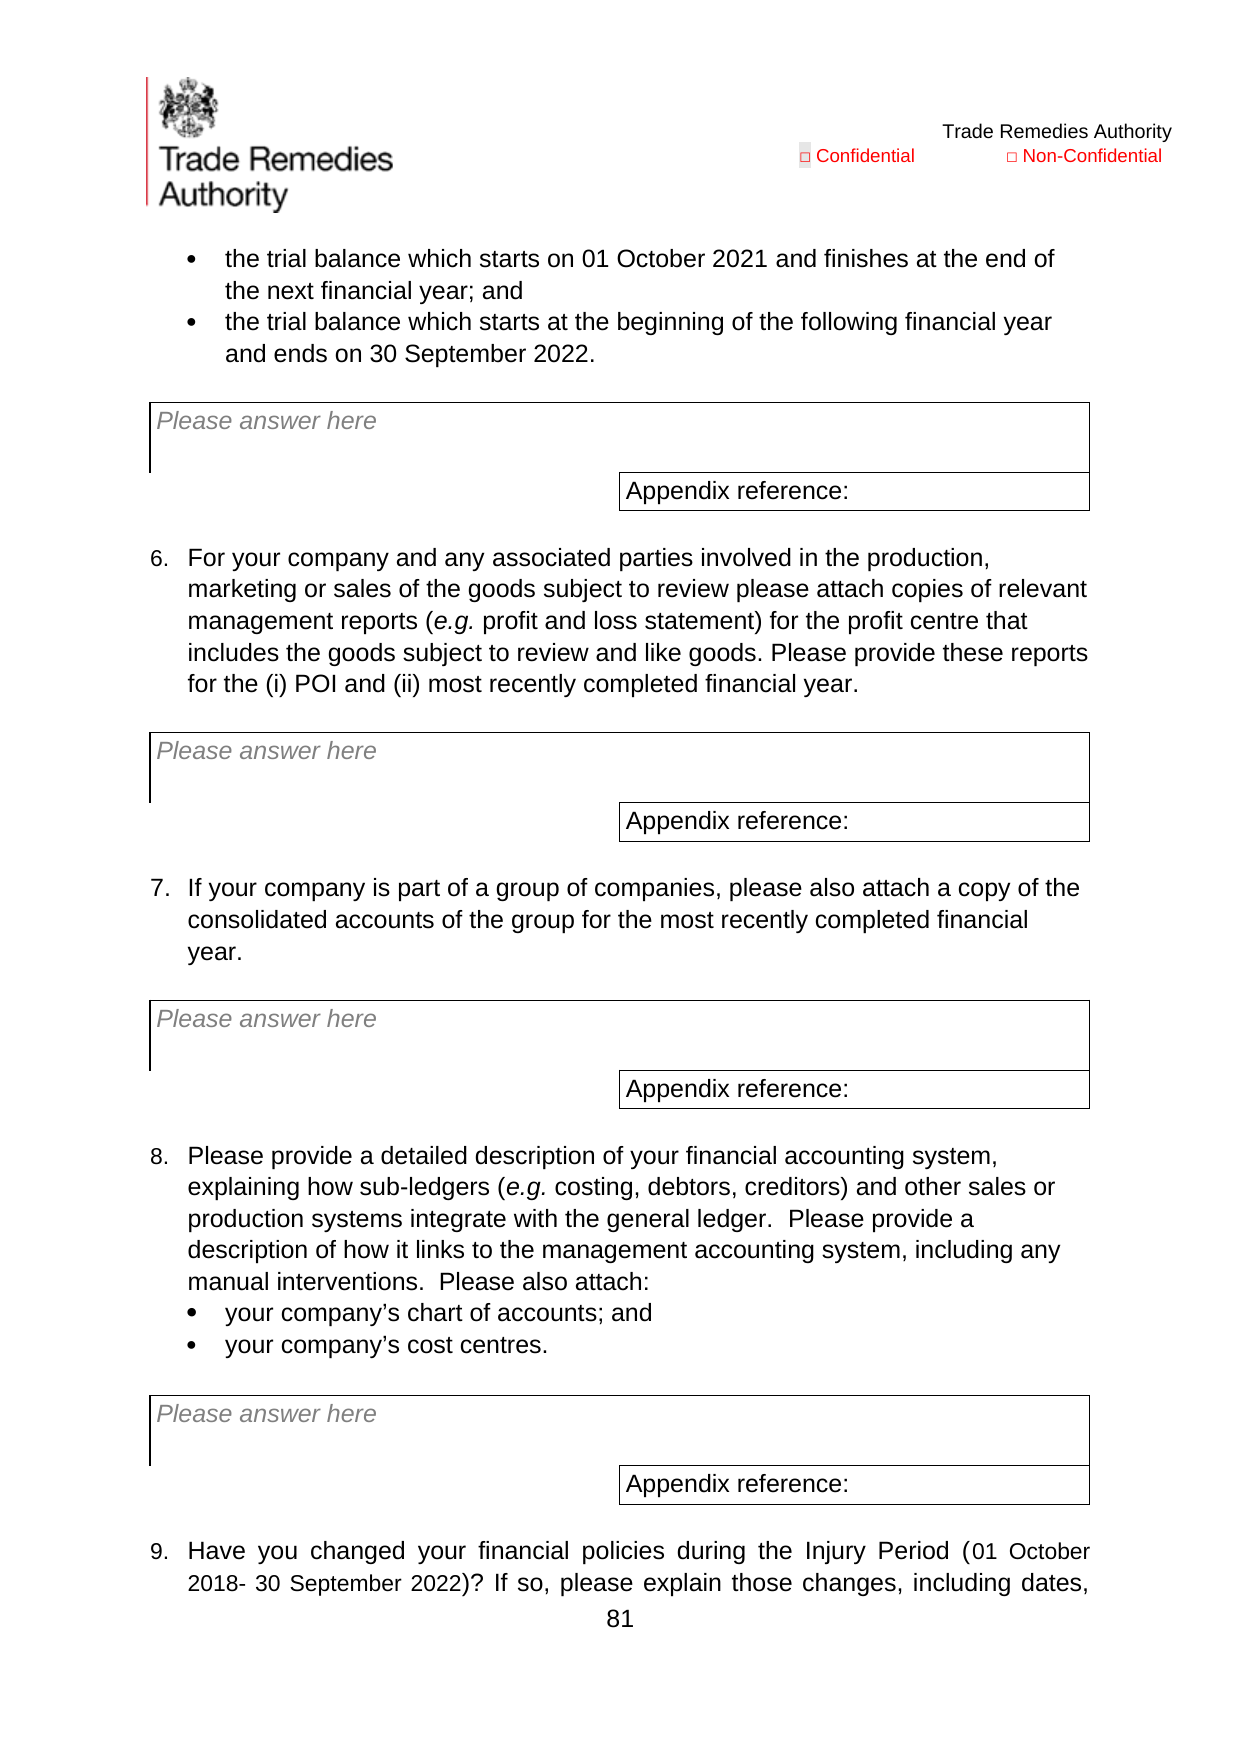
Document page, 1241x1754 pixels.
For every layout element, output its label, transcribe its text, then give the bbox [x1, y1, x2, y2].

table_cell [150, 473, 619, 510]
table_cell Appendix reference: [620, 1071, 1089, 1108]
table_header Please answer here [151, 1001, 1089, 1069]
list the trial balance which starts at the beginning of the following financial year and ends on 30 September 2022. [187, 307, 1090, 367]
list If your company is part of a group of companies, please also attach a copy of the consolidated accounts of the group for the most recently completed financial year. [150, 873, 1090, 965]
table_header Please answer here [151, 1396, 1089, 1465]
list For your company and any associated parties involved in the production, marketing or sales of the goods subject to review please attach copies of relevant management reports (e.g. profit and loss statement) for the profit centre that includes the goods subject to review and like goods. Please provide these reports for the (i) POI and (ii) most recently completed financial year. [150, 543, 1090, 698]
table_header Please answer here [151, 403, 1089, 472]
table_cell [150, 803, 619, 841]
list your company’s cost centres. [187, 1330, 1090, 1359]
table_cell [150, 1071, 619, 1108]
table_cell Appendix reference: [620, 803, 1089, 841]
table_cell [150, 1466, 619, 1504]
table_cell Appendix reference: [620, 473, 1089, 510]
list your company’s chart of accounts; and [187, 1298, 1090, 1327]
list Have you changed your financial policies during the Injury Period (01 October 2018- 30 September 2022)? If so, please explain those changes, including dates, [150, 1536, 1090, 1597]
table_header Please answer here [151, 733, 1089, 802]
table_cell Appendix reference: [620, 1466, 1089, 1504]
list Please provide a detailed description of your financial accounting system, explaining how sub-ledgers (e.g. costing, debtors, creditors) and other sales or production systems integrate with the general ledger. Please provide a description of how it links to the management accounting system, including any manual interventions. Please also attach: [150, 1141, 1090, 1296]
list the trial balance which starts on 01 October 2021 and finishes at the end of the next financial year; and [187, 244, 1090, 304]
